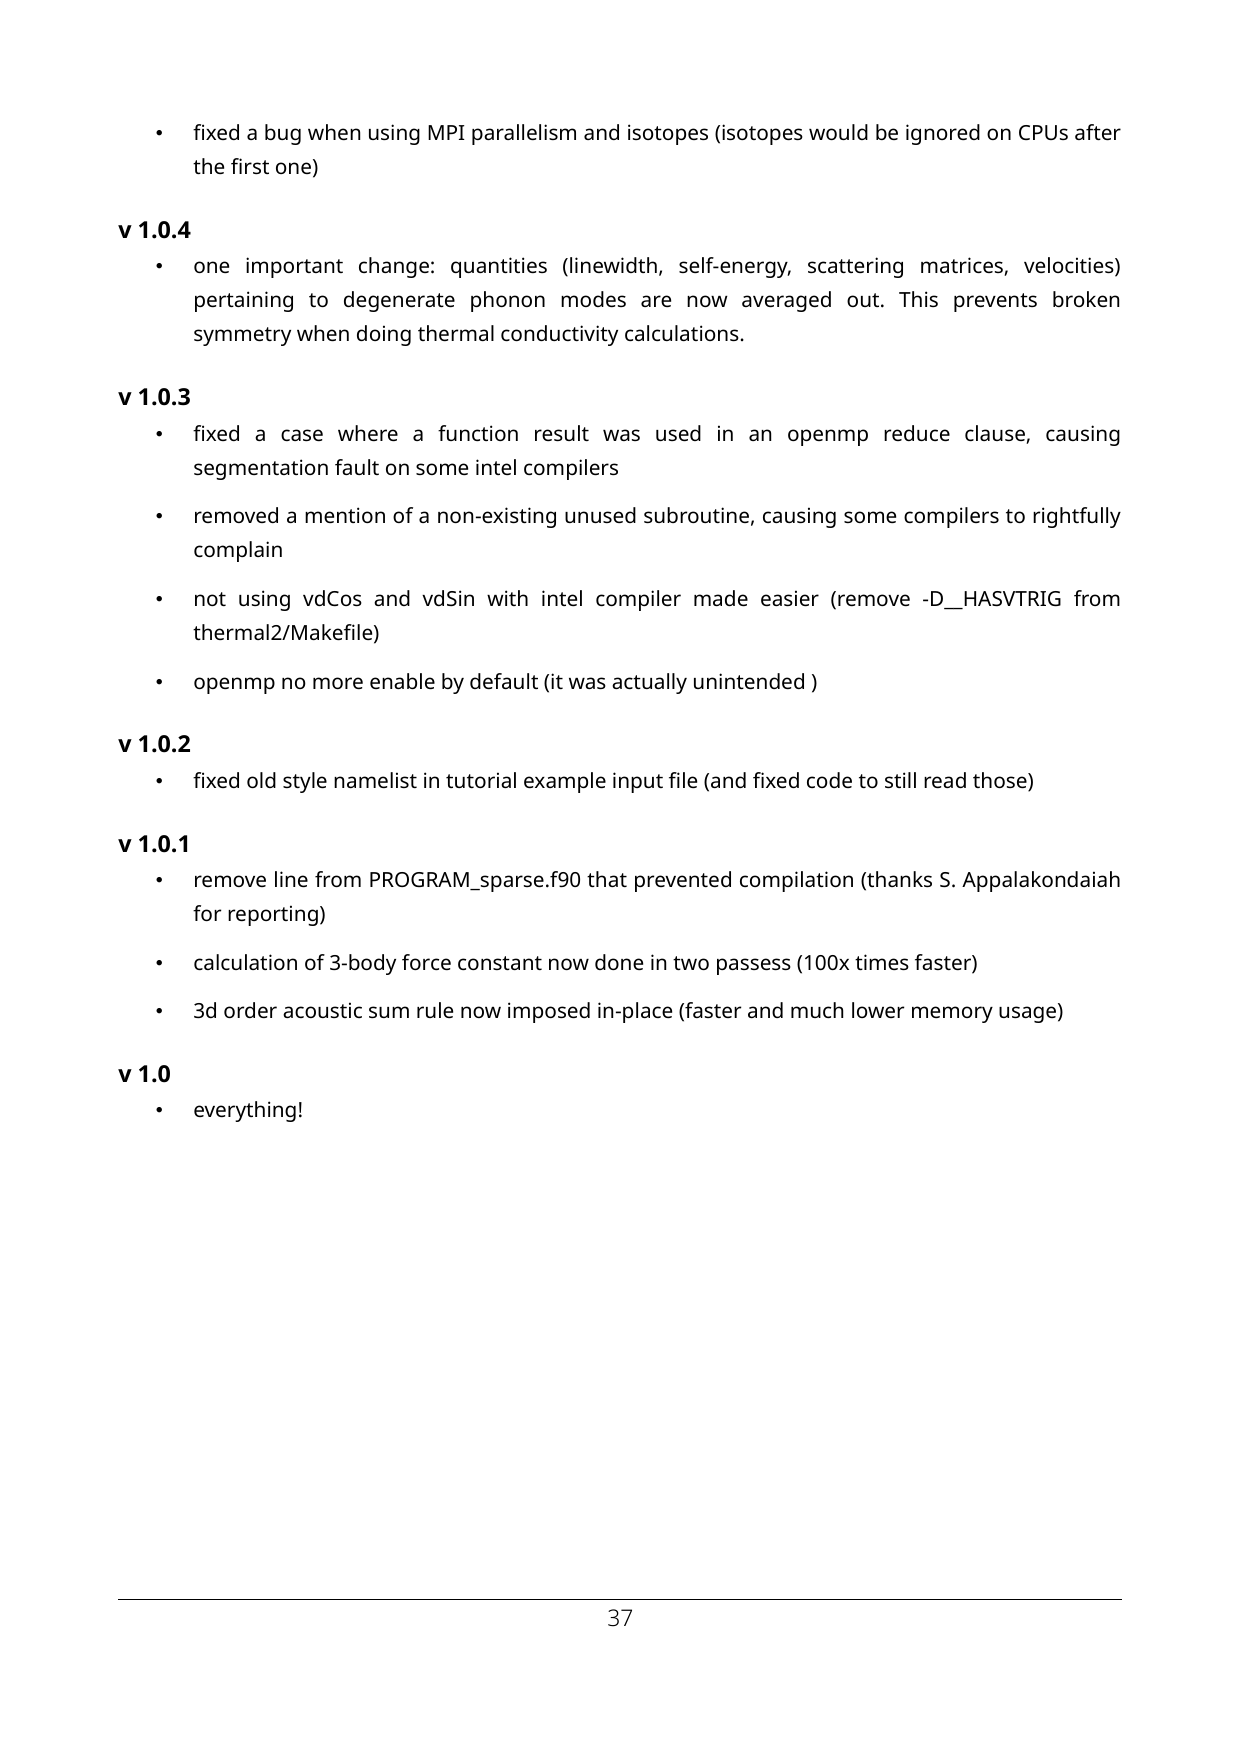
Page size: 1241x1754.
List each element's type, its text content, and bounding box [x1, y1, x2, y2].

list fixed a bug when using MPI parallelism and isotopes (isotopes would be ignored on CPUs after the first one) [156, 118, 1122, 181]
list one important change: quantities (linewidth, self-energy, scattering matrices, velocities) pertaining to degenerate phonon modes are now averaged out. This prevents broken symmetry when doing thermal conductivity calculations. [156, 251, 1122, 348]
list removed a mention of a non-existing unused subroutine, causing some compilers to rightfully complain [156, 501, 1122, 564]
list fixed old style namelist in tutorial example input file (and fixed code to still read those) [156, 766, 1122, 794]
list calculation of 3-body force constant now done in two passess (100x times faster) [156, 948, 1122, 976]
subtitle v 1.0.4 [118, 213, 1122, 245]
subtitle v 1.0.3 [118, 381, 1122, 412]
subtitle v 1.0 [118, 1058, 1122, 1089]
list not using vdCos and vdSin with intel compiler made easier (remove -D__HASVTRIG from thermal2/Makefile) [156, 584, 1122, 647]
subtitle v 1.0.1 [118, 827, 1122, 859]
subtitle v 1.0.2 [118, 728, 1122, 760]
list everything! [156, 1096, 1122, 1124]
list fixed a case where a function result was used in an openmp reduce clause, causing segmentation fault on some intel compilers [156, 419, 1122, 481]
list 3d order acoustic sum rule now imposed in-place (faster and much lower memory usage) [156, 996, 1122, 1025]
list openmp no more enable by default (it was actually unintended ) [156, 667, 1122, 695]
list remove line from PROGRAM_sparse.f90 that prevented compilation (thanks S. Appalakondaiah for reporting) [156, 865, 1122, 928]
